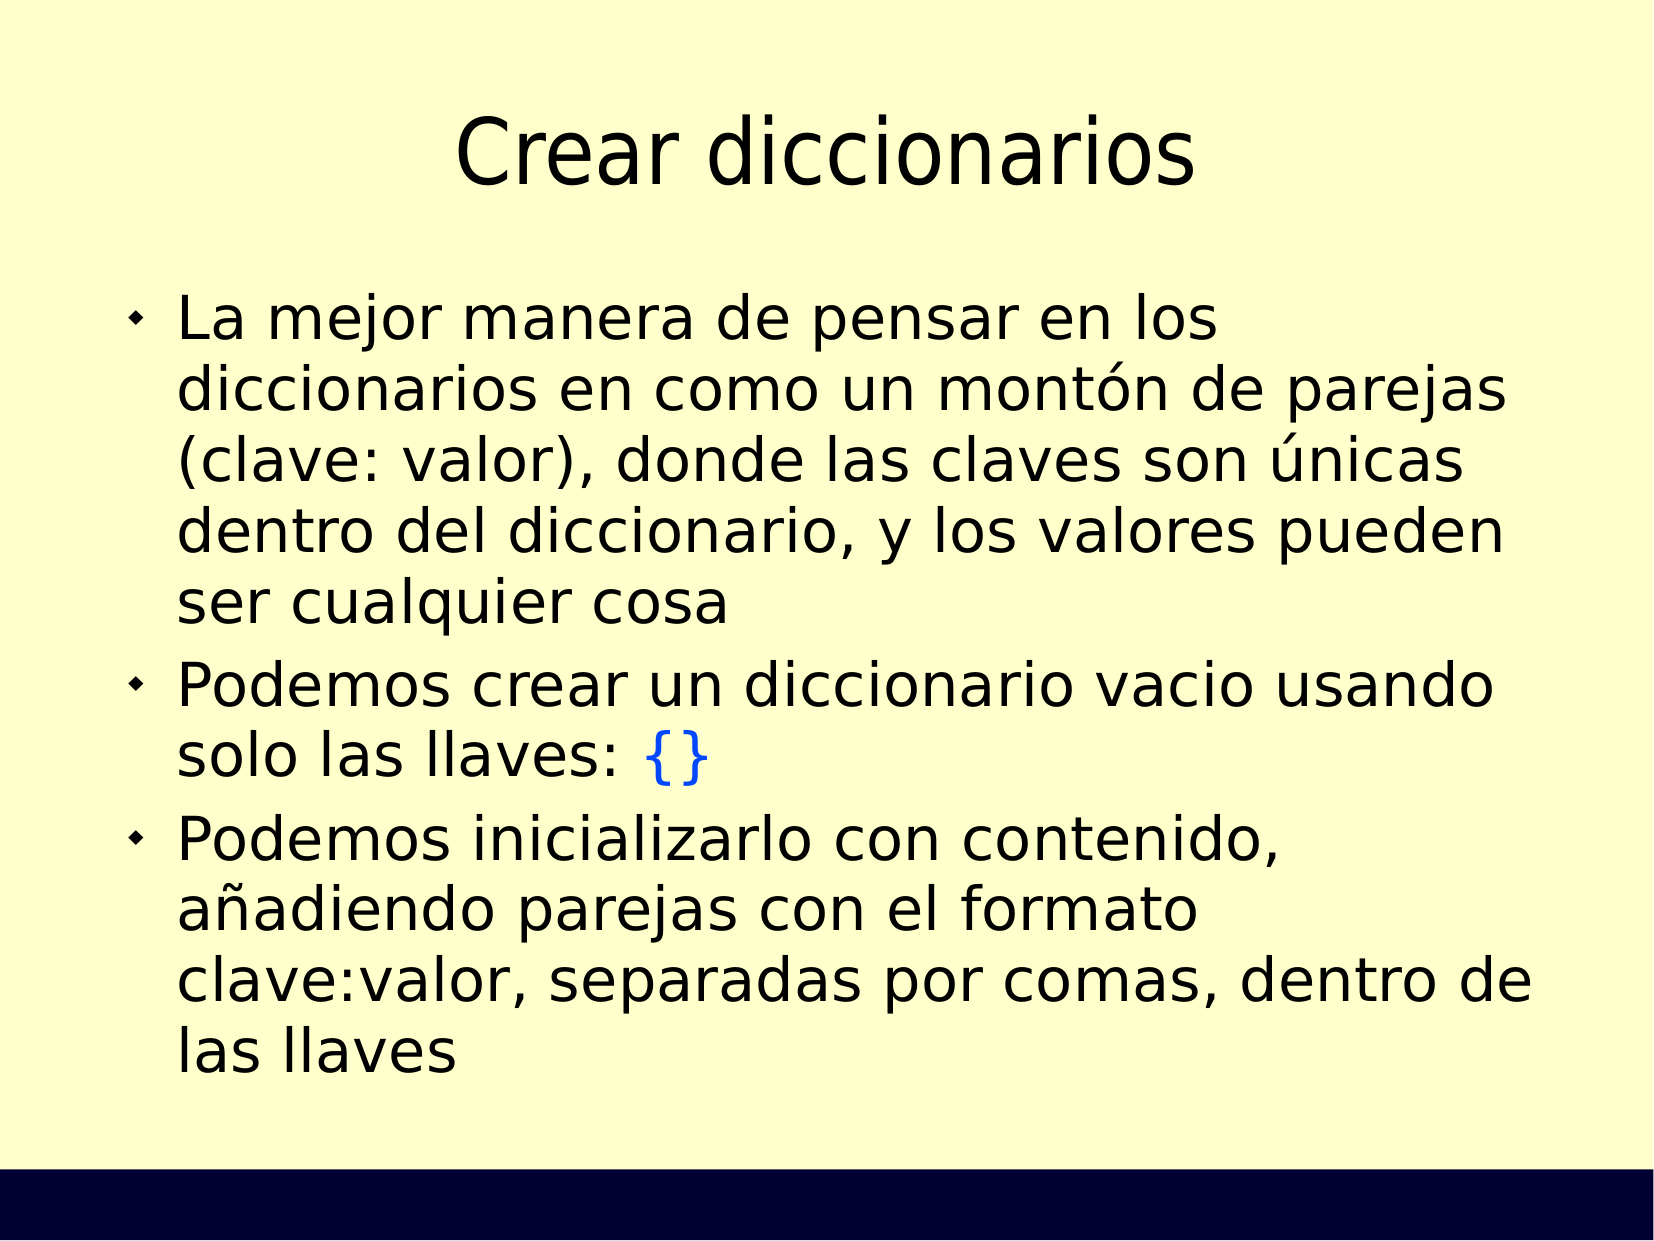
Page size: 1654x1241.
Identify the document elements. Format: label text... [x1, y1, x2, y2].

list La mejor manera de pensar en los diccionarios en como un montón de parejas (clave: valor), donde las claves son únicas dentro del diccionario, y los valores pueden ser cualquier cosa Podemos crear un diccionario vacio usando solo las llaves: {} Podemos inicializarlo con contenido, añadiendo parejas con el formato clave:valor, separadas por comas, dentro de las llaves [112, 283, 1568, 1087]
title Crear diccionarios [82, 49, 1571, 257]
